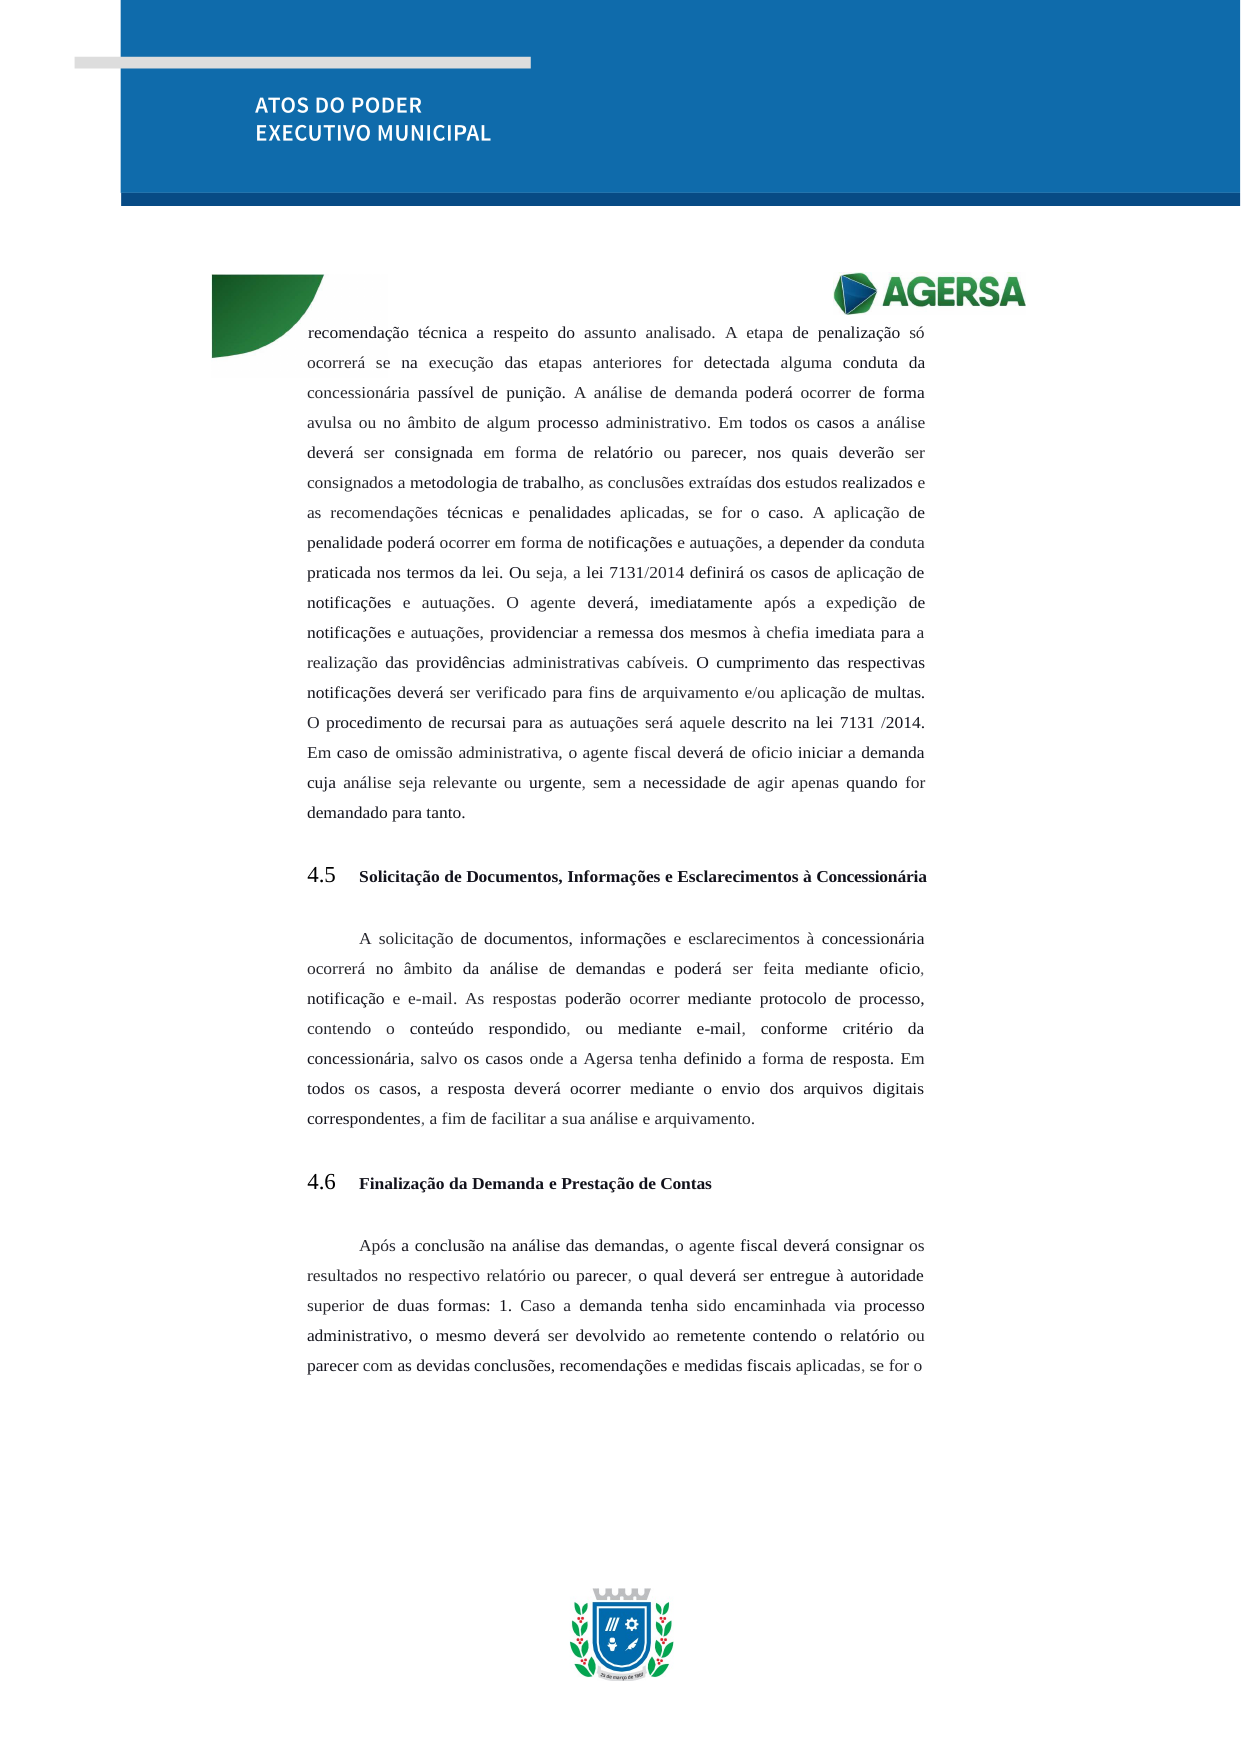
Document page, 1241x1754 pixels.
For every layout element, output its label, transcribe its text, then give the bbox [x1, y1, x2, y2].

picture [74, 0, 1241, 206]
text Após a conclusão na análise das demandas, o agente fiscal deverá consignar os resultados no respectivo relatório ou parecer, o qual deverá ser entregue à autoridade superior de duas formas: 1. Caso a demanda tenha sido encaminhada via processo administrativo, o mesmo deverá ser devolvido ao remetente contendo o relatório ou parecer com as devidas conclusões, recomendações e medidas fiscais aplicadas, se for o [307, 1236, 925, 1375]
text recomendação técnica a respeito do assunto analisado. A etapa de penalização só ocorrerá se na execução das etapas anteriores for detectada alguma conduta da concessionária passível de punição. A análise de demanda poderá ocorrer de forma avulsa ou no âmbito de algum processo administrativo. Em todos os casos a análise deverá ser consignada em forma de relatório ou parecer, nos quais deverão ser consignados a metodologia de trabalho, as conclusões extraídas dos estudos realizados e as recomendações técnicas e penalidades aplicadas, se for o caso. A aplicação de penalidade poderá ocorrer em forma de notificações e autuações, a depender da conduta praticada nos termos da lei. Ou seja, a lei 7131/2014 definirá os casos de aplicação de notificações e autuações. O agente deverá, imediatamente após a expedição de notificações e autuações, providenciar a remessa dos mesmos à chefia imediata para a realização das providências administrativas cabíveis. O cumprimento das respectivas notificações deverá ser verificado para fins de arquivamento e/ou aplicação de multas. O procedimento de recursai para as autuações será aquele descrito na lei 7131 /2014. Em caso de omissão administrativa, o agente fiscal deverá de oficio iniciar a demanda cuja análise seja relevante ou urgente, sem a necessidade de agir apenas quando for demandado para tanto. [307, 322, 925, 822]
picture [211, 274, 388, 378]
picture [569, 1588, 674, 1681]
list Solicitação de Documentos, Informações e Esclarecimentos à Concessionária [307, 862, 1240, 888]
list Finalização da Demanda e Prestação de Contas [307, 1168, 1240, 1195]
picture [833, 272, 1026, 315]
text A solicitação de documentos, informações e esclarecimentos à concessionária ocorrerá no âmbito da análise de demandas e poderá ser feita mediante oficio, notificação e e-mail. As respostas poderão ocorrer mediante protocolo de processo, contendo o conteúdo respondido, ou mediante e-mail, conforme critério da concessionária, salvo os casos onde a Agersa tenha definido a forma de resposta. Em todos os casos, a resposta deverá ocorrer mediante o envio dos arquivos digitais correspondentes, a fim de facilitar a sua análise e arquivamento. [307, 929, 925, 1128]
